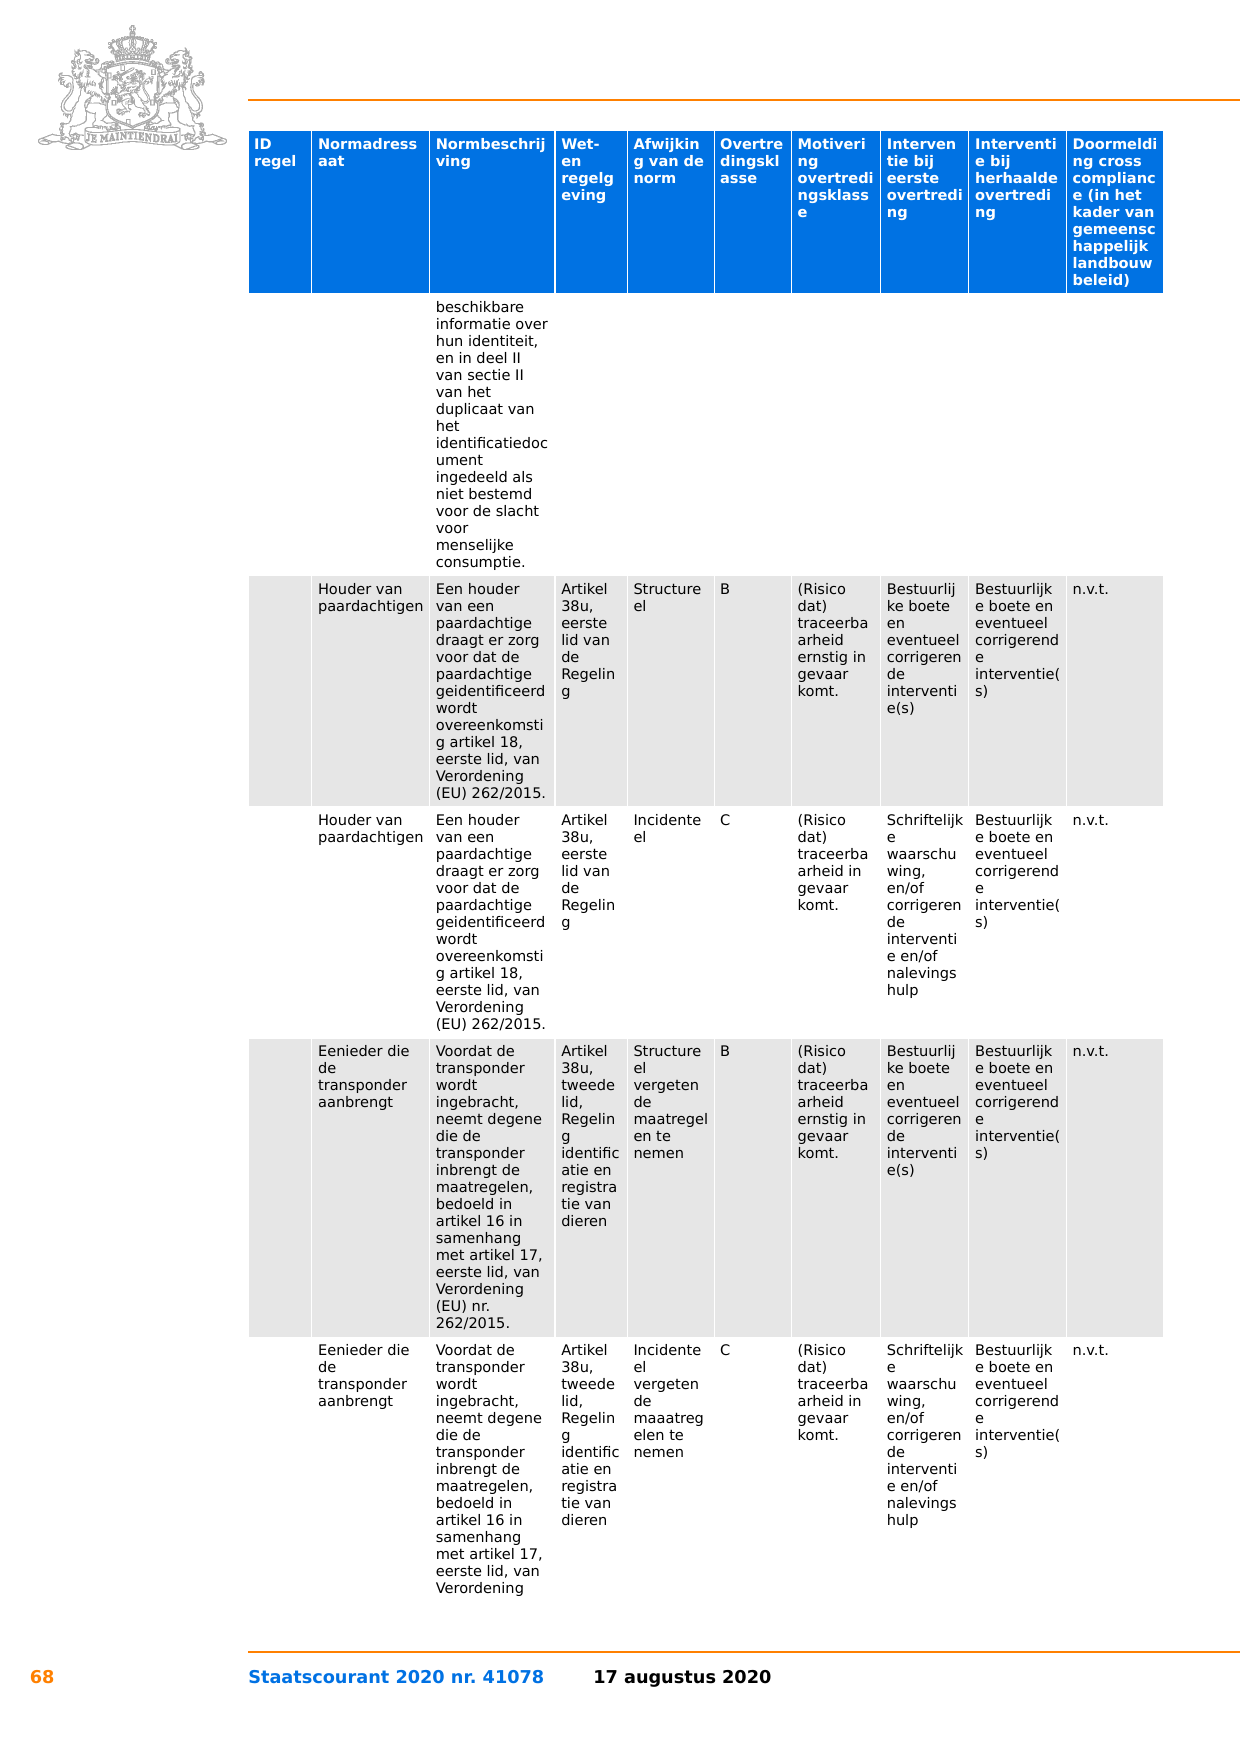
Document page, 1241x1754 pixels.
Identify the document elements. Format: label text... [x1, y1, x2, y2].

table_cell B [715, 1039, 791, 1337]
table_cell n.v.t. [1067, 1338, 1163, 1602]
table_cell Een houder van een paardachtige draagt er zorg voor dat de paardachtige geidentificeerd wordt overeenkomstig artikel 18, eerste lid, van Verordening (EU) 262/2015. [430, 808, 554, 1037]
table_header Normadressaat [312, 131, 429, 293]
table_cell [312, 294, 429, 575]
table_cell [715, 294, 791, 575]
table_cell B [715, 576, 791, 806]
table_cell C [715, 1338, 791, 1602]
table_header ID regel [249, 131, 311, 293]
table_header Interventie bij eerste overtreding [881, 131, 968, 293]
table_cell Houder van paardachtigen [312, 808, 429, 1037]
table_cell (Risico dat) traceerbaarheid ernstig in gevaar komt. [792, 1039, 880, 1337]
table_cell Artikel 38u, eerste lid van de Regeling [556, 576, 627, 806]
table_cell Artikel 38u, eerste lid van de Regeling [556, 808, 627, 1037]
table_header Doormelding cross compliance (in het kader van gemeenschappelijk landbouwbeleid) [1067, 131, 1163, 293]
table_cell Een houder van een paardachtige draagt er zorg voor dat de paardachtige geidentificeerd wordt overeenkomstig artikel 18, eerste lid, van Verordening (EU) 262/2015. [430, 576, 554, 806]
table_cell Bestuurlijke boete en eventueel corrigerende interventie(s) [969, 576, 1066, 806]
table_cell Incidenteel [628, 808, 714, 1037]
table_cell n.v.t. [1067, 808, 1163, 1037]
table_cell Bestuurlijke boete en eventueel corrigerende interventie(s) [881, 1039, 968, 1337]
table_cell Schriftelijke waarschuwing, en/of corrigerende interventie en/of nalevingshulp [881, 808, 968, 1037]
table_cell [1067, 294, 1163, 575]
table_cell Eenieder die de transponder aanbrengt [312, 1039, 429, 1337]
table_cell Structureel [628, 576, 714, 806]
table_cell Artikel 38u, tweede lid, Regeling identificatie en registratie van dieren [556, 1338, 627, 1602]
table_header Motivering overtredingsklasse [792, 131, 880, 293]
table_cell [249, 808, 311, 1037]
table_cell (Risico dat) traceerbaarheid ernstig in gevaar komt. [792, 576, 880, 806]
table_cell Houder van paardachtigen [312, 576, 429, 806]
table_cell Artikel 38u, tweede lid, Regeling identificatie en registratie van dieren [556, 1039, 627, 1337]
table_cell Eenieder die de transponder aanbrengt [312, 1338, 429, 1602]
table_cell Bestuurlijke boete en eventueel corrigerende interventie(s) [881, 576, 968, 806]
table_header Interventie bij herhaalde overtreding [969, 131, 1066, 293]
picture [38, 25, 227, 150]
table_header Normbeschrijving [430, 131, 554, 293]
table_header Overtredingsklasse [715, 131, 791, 293]
table_cell [556, 294, 627, 575]
table_cell Bestuurlijke boete en eventueel corrigerende interventie(s) [969, 1039, 1066, 1337]
table_header Afwijking van de norm [628, 131, 714, 293]
table_cell (Risico dat) traceerbaarheid in gevaar komt. [792, 1338, 880, 1602]
table_cell (Risico dat) traceerbaarheid in gevaar komt. [792, 808, 880, 1037]
table_cell n.v.t. [1067, 1039, 1163, 1337]
table_cell [881, 294, 968, 575]
table_cell n.v.t. [1067, 576, 1163, 806]
table_cell Incidenteel vergeten de maaatregelen te nemen [628, 1338, 714, 1602]
table_cell Schriftelijke waarschuwing, en/of corrigerende interventie en/of nalevingshulp [881, 1338, 968, 1602]
table_cell C [715, 808, 791, 1037]
table_cell Bestuurlijke boete en eventueel corrigerende interventie(s) [969, 1338, 1066, 1602]
table_cell [249, 576, 311, 806]
table_cell [969, 294, 1066, 575]
table_cell [249, 1039, 311, 1337]
table_header Wet- en regelgeving [556, 131, 627, 293]
table_cell [249, 294, 311, 575]
table_cell [792, 294, 880, 575]
table_cell beschikbare informatie over hun identiteit, en in deel II van sectie II van het duplicaat van het identificatiedocument ingedeeld als niet bestemd voor de slacht voor menselijke consumptie. [430, 294, 554, 575]
table_cell Voordat de transponder wordt ingebracht, neemt degene die de transponder inbrengt de maatregelen, bedoeld in artikel 16 in samenhang met artikel 17, eerste lid, van Verordening [430, 1338, 554, 1602]
table_cell Structureel vergeten de maatregelen te nemen [628, 1039, 714, 1337]
table_cell Bestuurlijke boete en eventueel corrigerende interventie(s) [969, 808, 1066, 1037]
table_cell [628, 294, 714, 575]
table_cell Voordat de transponder wordt ingebracht, neemt degene die de transponder inbrengt de maatregelen, bedoeld in artikel 16 in samenhang met artikel 17, eerste lid, van Verordening (EU) nr. 262/2015. [430, 1039, 554, 1337]
table_cell [249, 1338, 311, 1602]
